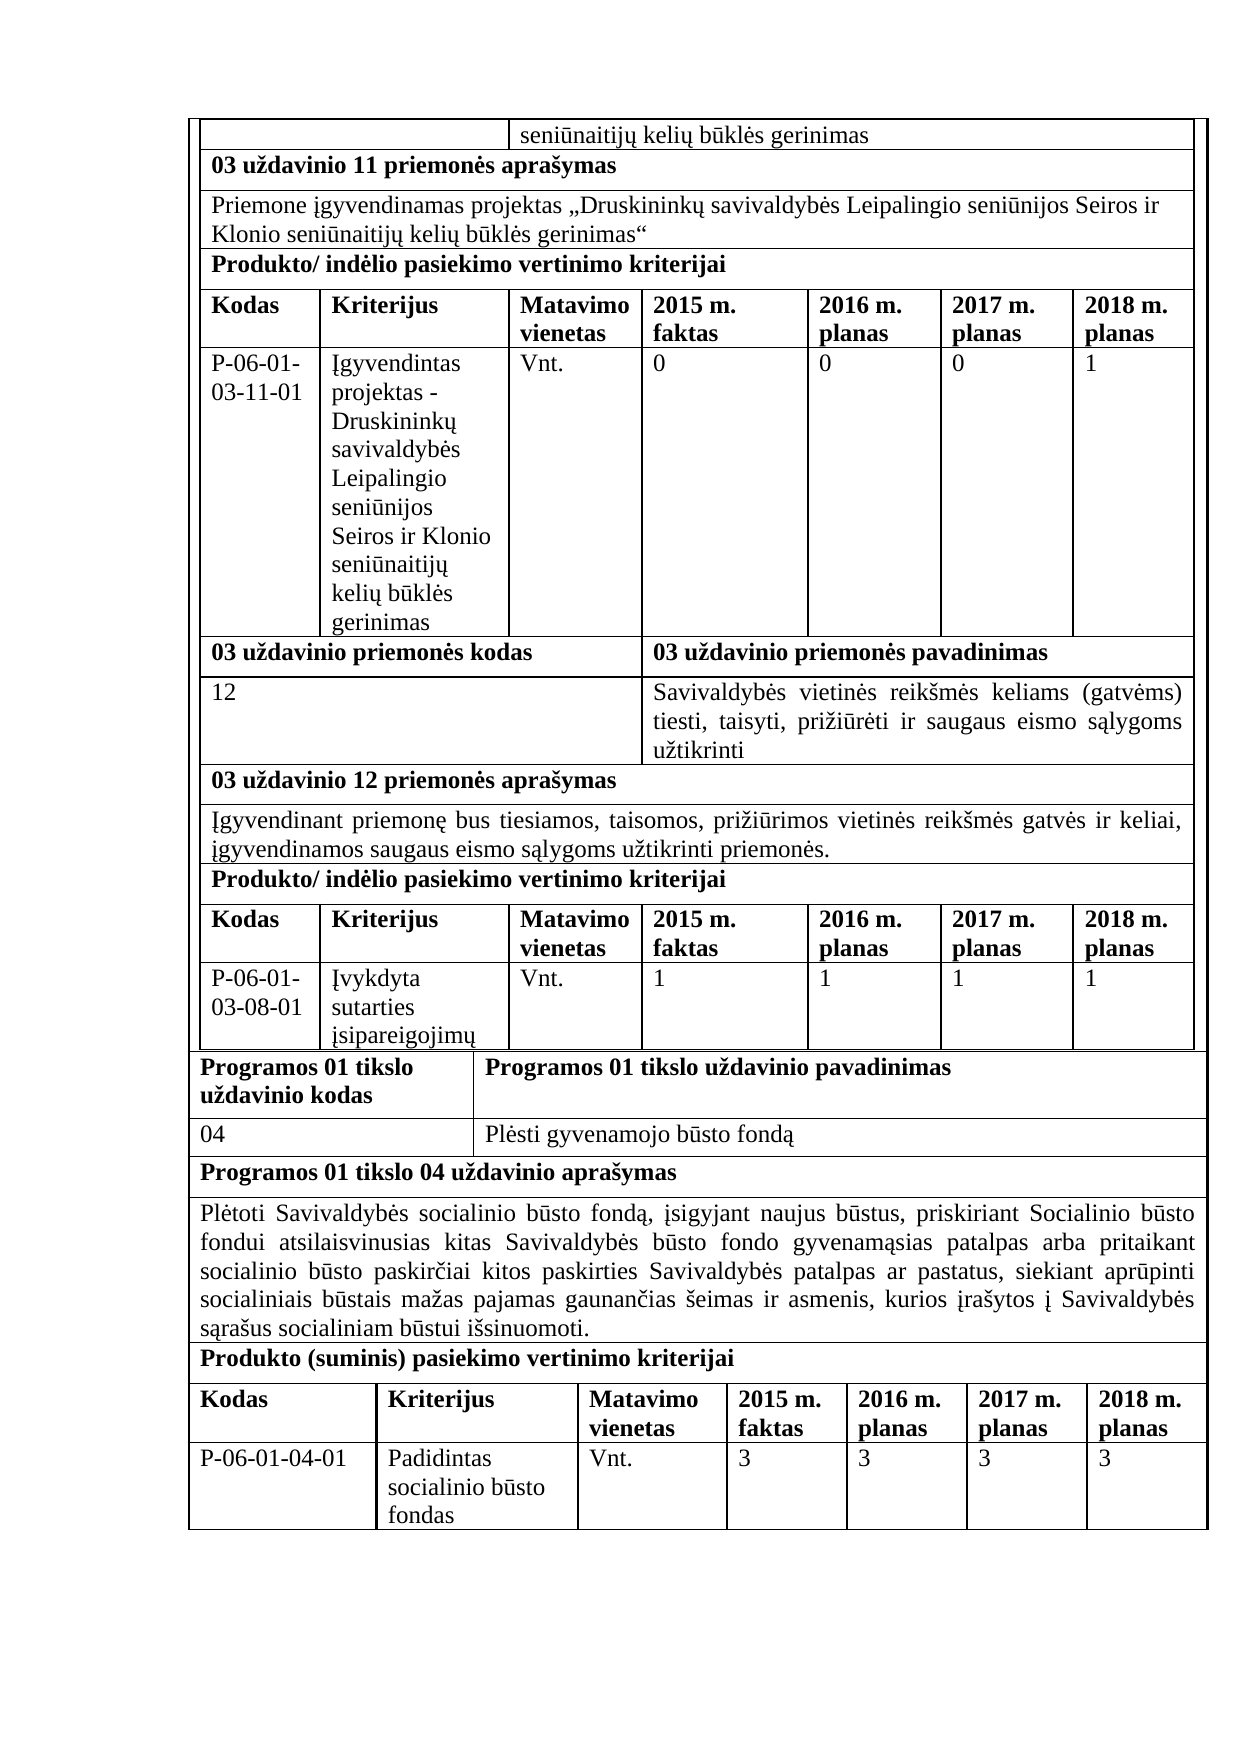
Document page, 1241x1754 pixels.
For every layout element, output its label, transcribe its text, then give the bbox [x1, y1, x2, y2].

table_cell 1 [643, 963, 807, 1049]
table_cell Produkto/ indėlio pasiekimo vertinimo kriterijai [201, 249, 1193, 289]
table_cell 2018 m. planas [1074, 905, 1193, 962]
table_cell 1 [809, 963, 940, 1049]
table_cell 2015 m. faktas [728, 1384, 846, 1442]
table_cell Kodas [190, 1384, 375, 1442]
table_cell P-06-01-04-01 [190, 1443, 375, 1529]
table_cell Vnt. [510, 963, 641, 1049]
table_cell seniūnaitijų kelių būklės gerinimas [510, 120, 1193, 149]
table_cell P-06-01-03-08-01 [201, 963, 319, 1049]
table_cell [190, 119, 473, 1051]
table_cell 2016 m. planas [848, 1384, 966, 1442]
table_cell Programos 01 tikslo uždavinio kodas [190, 1052, 473, 1118]
table_cell Plėsti gyvenamojo būsto fondą [474, 1119, 1206, 1156]
table_cell Vnt. [579, 1443, 726, 1529]
table_cell Programos 01 tikslo uždavinio pavadinimas [474, 1052, 1206, 1118]
table_cell 2018 m. planas [1074, 290, 1193, 347]
table_cell 3 [848, 1443, 966, 1529]
table_cell Kriterijus [378, 1384, 577, 1442]
table_cell 3 [728, 1443, 846, 1529]
table_cell Vnt. [510, 348, 641, 636]
table_cell 2017 m. planas [968, 1384, 1086, 1442]
table_cell Kriterijus [321, 905, 508, 962]
table_cell Įgyvendinant priemonę bus tiesiamos, taisomos, prižiūrimos vietinės reikšmės gatvės ir keliai, įgyvendinamos saugaus eismo sąlygoms užtikrinti priemonės. [201, 805, 1193, 863]
table_cell Programos 01 tikslo 04 uždavinio aprašymas [190, 1157, 1206, 1197]
table_cell Kodas [201, 290, 319, 347]
table_cell 0 [809, 348, 940, 636]
table_cell 2015 m. faktas [643, 290, 807, 347]
table_cell Plėtoti Savivaldybės socialinio būsto fondą, įsigyjant naujus būstus, priskiriant Socialinio būsto fondui atsilaisvinusias kitas Savivaldybės būsto fondo gyvenamąsias patalpas arba pritaikant socialinio būsto paskirčiai kitos paskirties Savivaldybės patalpas ar pastatus, siekiant aprūpinti socialiniais būstais mažas pajamas gaunančias šeimas ir asmenis, kurios įrašytos į Savivaldybės sąrašus socialiniam būstui išsinuomoti. [190, 1198, 1206, 1342]
table_cell 12 [201, 678, 641, 764]
table_cell 04 [190, 1119, 473, 1156]
table_cell 1 [942, 963, 1072, 1049]
table_cell 2015 m. faktas [643, 905, 807, 962]
table_cell 2017 m. planas [942, 905, 1072, 962]
table_cell 0 [942, 348, 1072, 636]
table_cell 2016 m. planas [809, 905, 940, 962]
table_cell Priemone įgyvendinamas projektas „Druskininkų savivaldybės Leipalingio seniūnijos Seiros ir Klonio seniūnaitijų kelių būklės gerinimas“ [201, 191, 1193, 248]
table_cell 1 [1074, 963, 1193, 1049]
table_cell 03 uždavinio 11 priemonės aprašymas [201, 150, 1193, 189]
table_cell Produkto/ indėlio pasiekimo vertinimo kriterijai [201, 864, 1193, 903]
table_cell Įgyvendintas projektas - Druskininkų savivaldybės Leipalingio seniūnijos Seiros ir Klonio seniūnaitijų kelių būklės gerinimas [321, 348, 508, 636]
table_cell Kriterijus [321, 290, 508, 347]
table_cell P-06-01-03-11-01 [201, 348, 319, 636]
table_cell 03 uždavinio priemonės kodas [201, 637, 641, 676]
table_cell 2016 m. planas [809, 290, 940, 347]
table_cell 03 uždavinio priemonės pavadinimas [643, 637, 1193, 676]
table_cell Padidintas socialinio būsto fondas [378, 1443, 577, 1529]
table_cell Matavimo vienetas [510, 290, 641, 347]
table_cell Matavimo vienetas [510, 905, 641, 962]
table_cell Produkto (suminis) pasiekimo vertinimo kriterijai [190, 1343, 1206, 1383]
table_cell [201, 120, 508, 149]
table_cell Savivaldybės vietinės reikšmės keliams (gatvėms) tiesti, taisyti, prižiūrėti ir saugaus eismo sąlygoms užtikrinti [643, 678, 1193, 764]
table_cell [474, 119, 1206, 1051]
table_cell 03 uždavinio 12 priemonės aprašymas [201, 765, 1193, 804]
table_cell 3 [968, 1443, 1086, 1529]
table_cell Įvykdyta sutarties įsipareigojimų [321, 963, 508, 1049]
table_cell 2017 m. planas [942, 290, 1072, 347]
table_cell 0 [643, 348, 807, 636]
table_cell Matavimo vienetas [579, 1384, 726, 1442]
table_cell 2018 m. planas [1088, 1384, 1206, 1442]
table_cell 3 [1088, 1443, 1206, 1529]
table_cell 1 [1074, 348, 1193, 636]
table_cell Kodas [201, 905, 319, 962]
